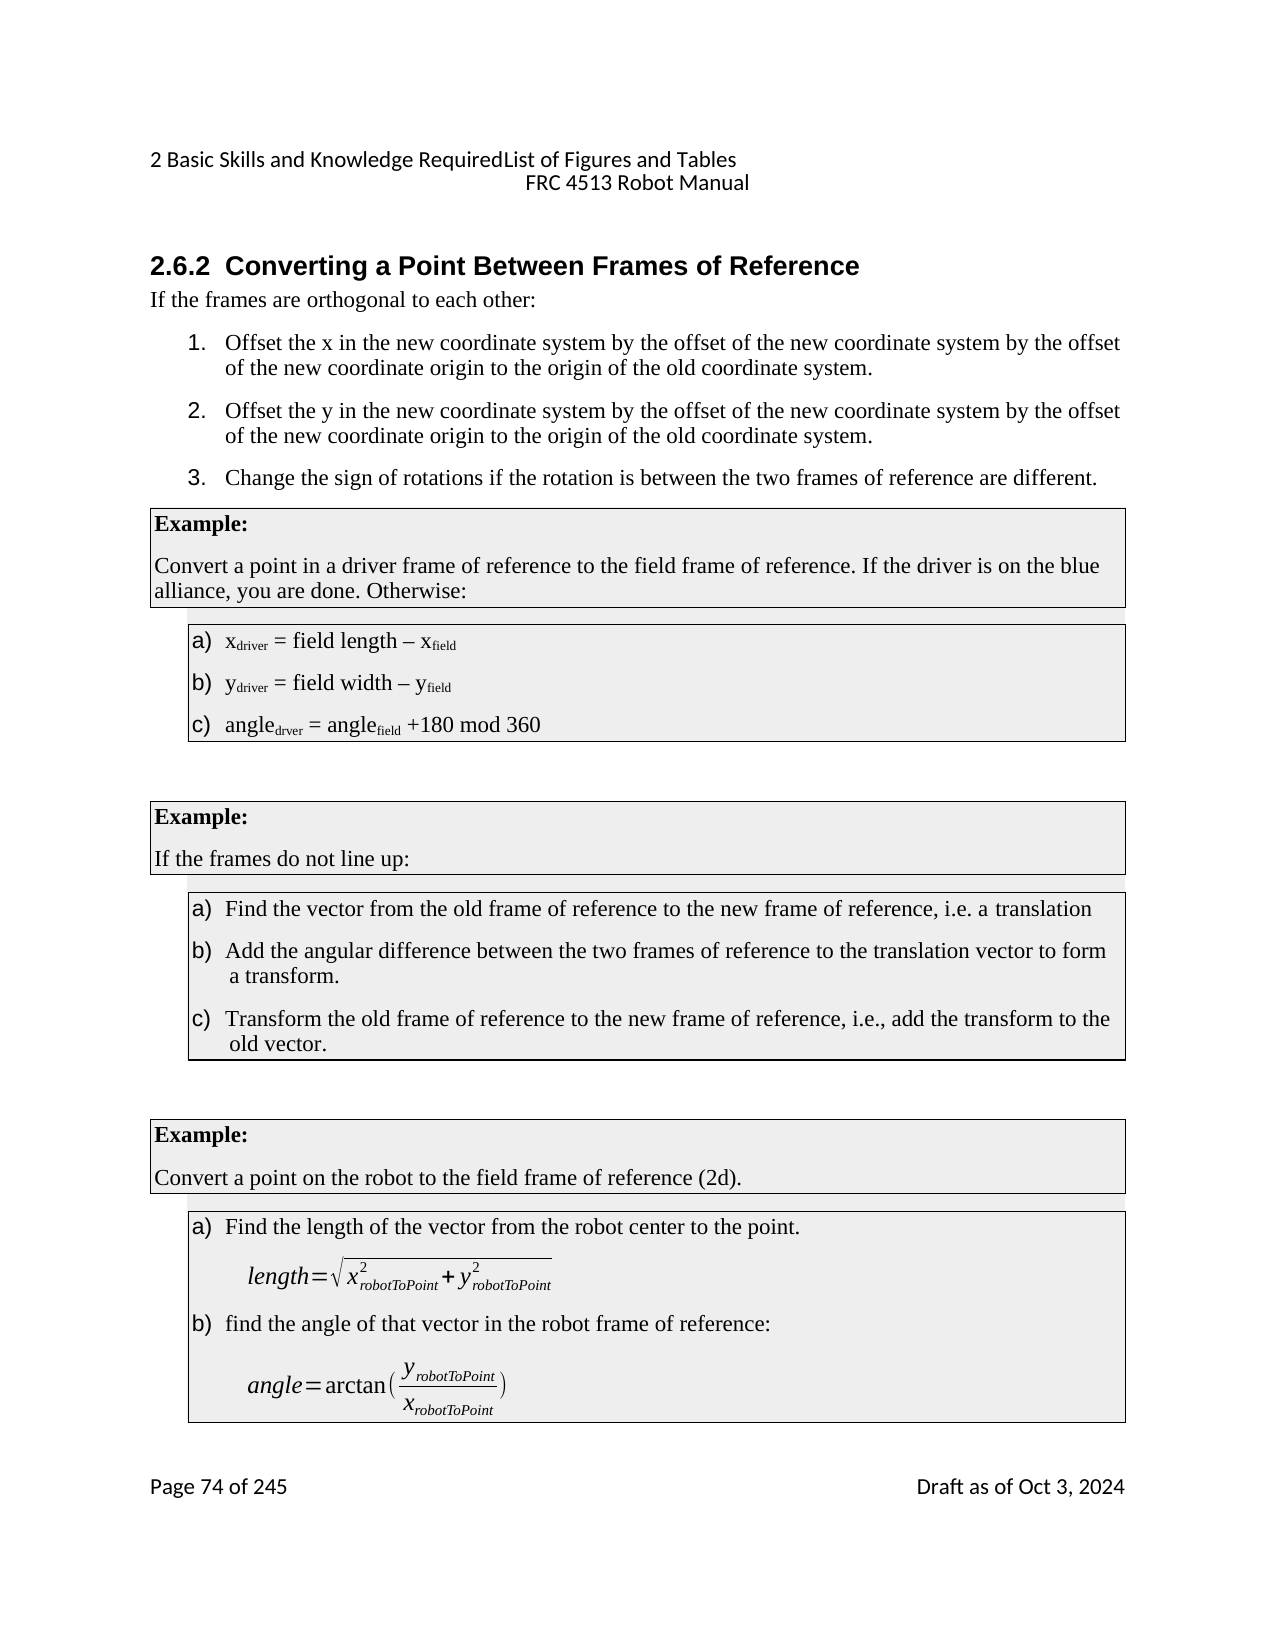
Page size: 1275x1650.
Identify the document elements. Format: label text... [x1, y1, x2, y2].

text If the frames are orthogonal to each other: [150, 287, 1125, 313]
list Offset the x in the new coordinate system by the offset of the new coordinate system by the offset of the new coordinate origin to the origin of the old coordinate system. [187, 329, 1125, 381]
list Transform the old frame of reference to the new frame of reference, i.e., add the transform to the old vector. [189, 1002, 1125, 1059]
text Convert a point in a driver frame of reference to the field frame of reference. If the driver is on the blue alliance, you are done. Otherwise: [151, 549, 1125, 607]
list find the angle of that vector in the robot frame of reference: [189, 1307, 1125, 1336]
text Convert a point on the robot to the field frame of reference (2d). [151, 1161, 1125, 1193]
list Offset the y in the new coordinate system by the offset of the new coordinate system by the offset of the new coordinate origin to the origin of the old coordinate system. [187, 397, 1125, 448]
text Example: [151, 509, 1125, 536]
list Change the sign of rotations if the rotation is between the two frames of reference are different. [187, 465, 1125, 491]
text If the frames do not line up: [151, 843, 1125, 874]
list Add the angular difference between the two frames of reference to the translation vector to form a transform. [189, 934, 1125, 989]
list Find the length of the vector from the robot center to the point. [189, 1212, 1125, 1239]
subtitle Converting a Point Between Frames of Reference [150, 251, 1125, 281]
text Example: [151, 1120, 1125, 1148]
list xdriver = field length – xfield [189, 625, 1125, 653]
list ydriver = field width – yfield [189, 667, 1125, 696]
list angledrver = anglefield +180 mod 360 [189, 709, 1125, 741]
text Example: [151, 802, 1125, 829]
list Find the vector from the old frame of reference to the new frame of reference, i.e. a translation [189, 893, 1125, 921]
